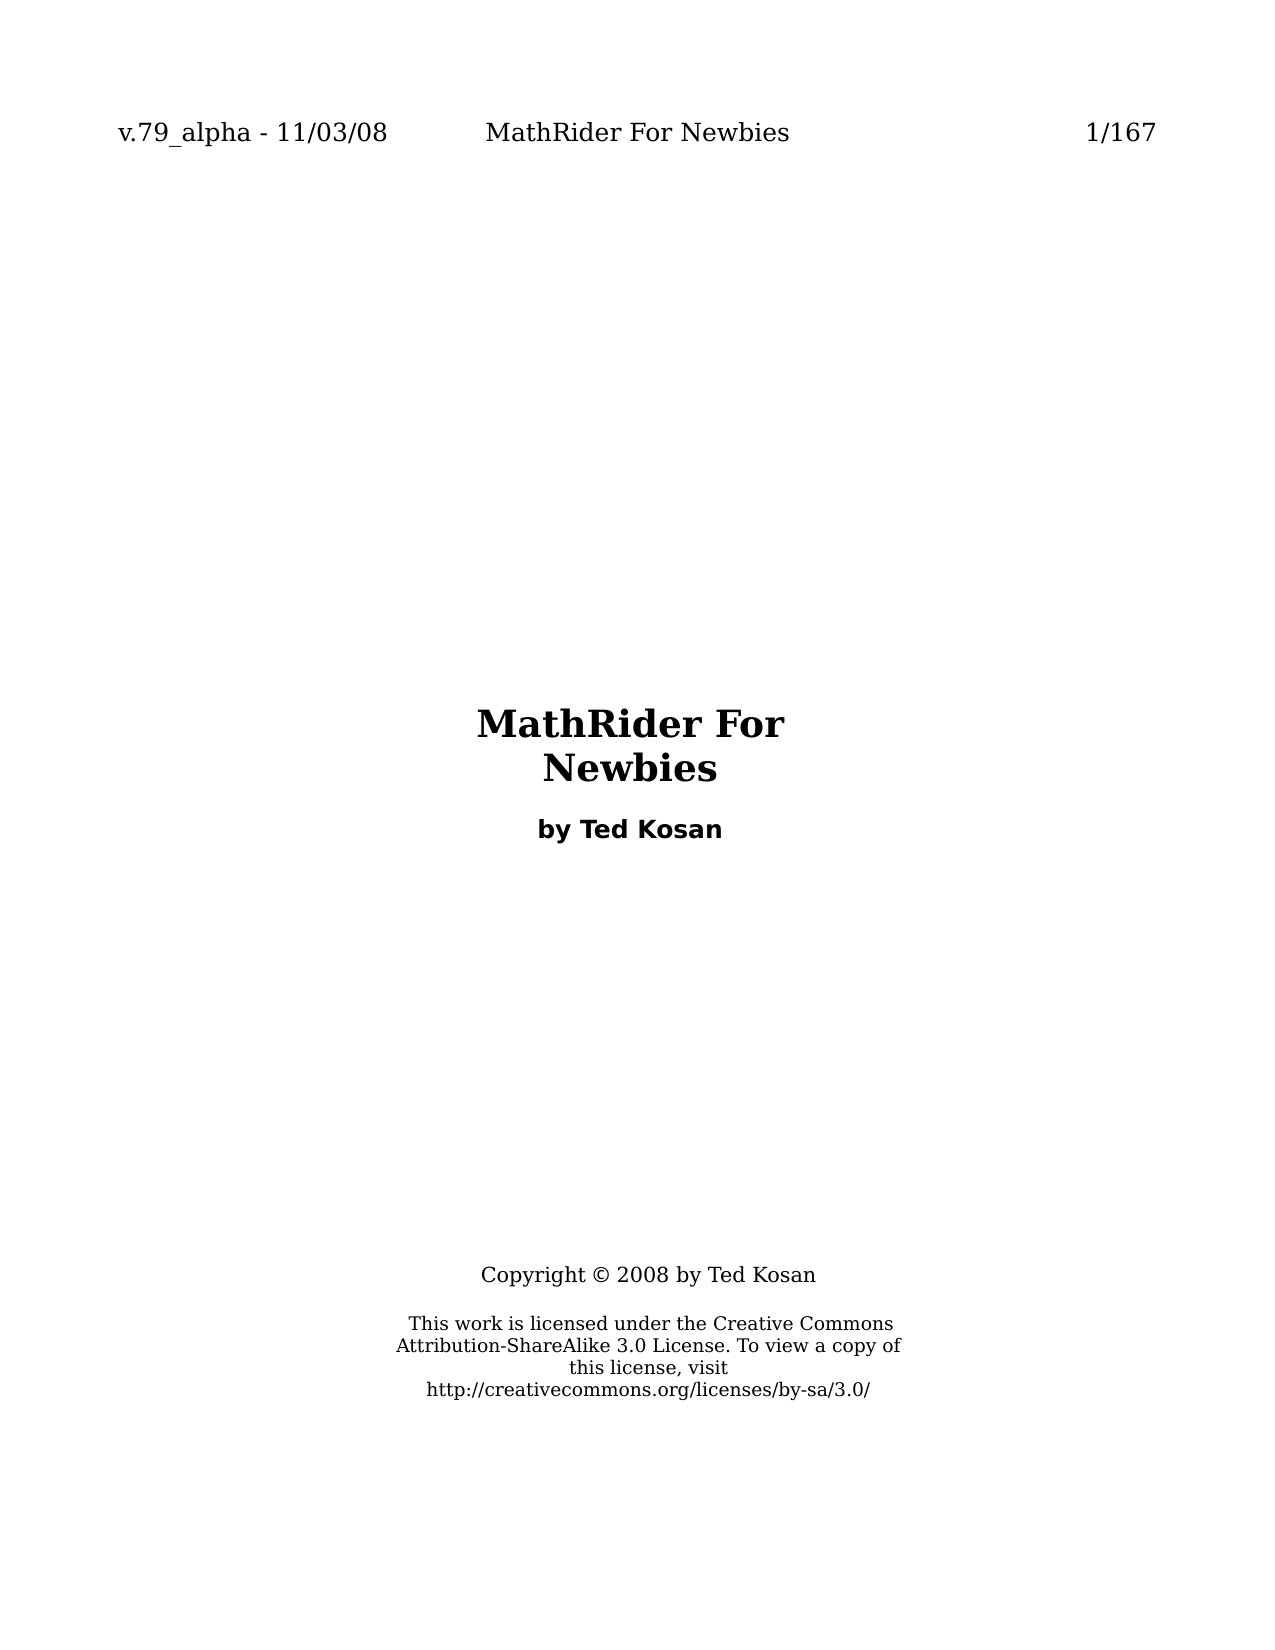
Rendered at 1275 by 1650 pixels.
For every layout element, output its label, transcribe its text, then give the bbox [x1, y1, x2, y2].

text Copyright © 2008 by Ted Kosan [382, 1260, 915, 1289]
text MathRider For Newbies [427, 702, 832, 790]
text by Ted Kosan [427, 815, 832, 844]
text This work is licensed under the Creative Commons Attribution-ShareAlike 3.0 License. To view a copy of this license, visit http://creativecommons.org/licenses/by-sa/3.0/ [382, 1313, 915, 1401]
